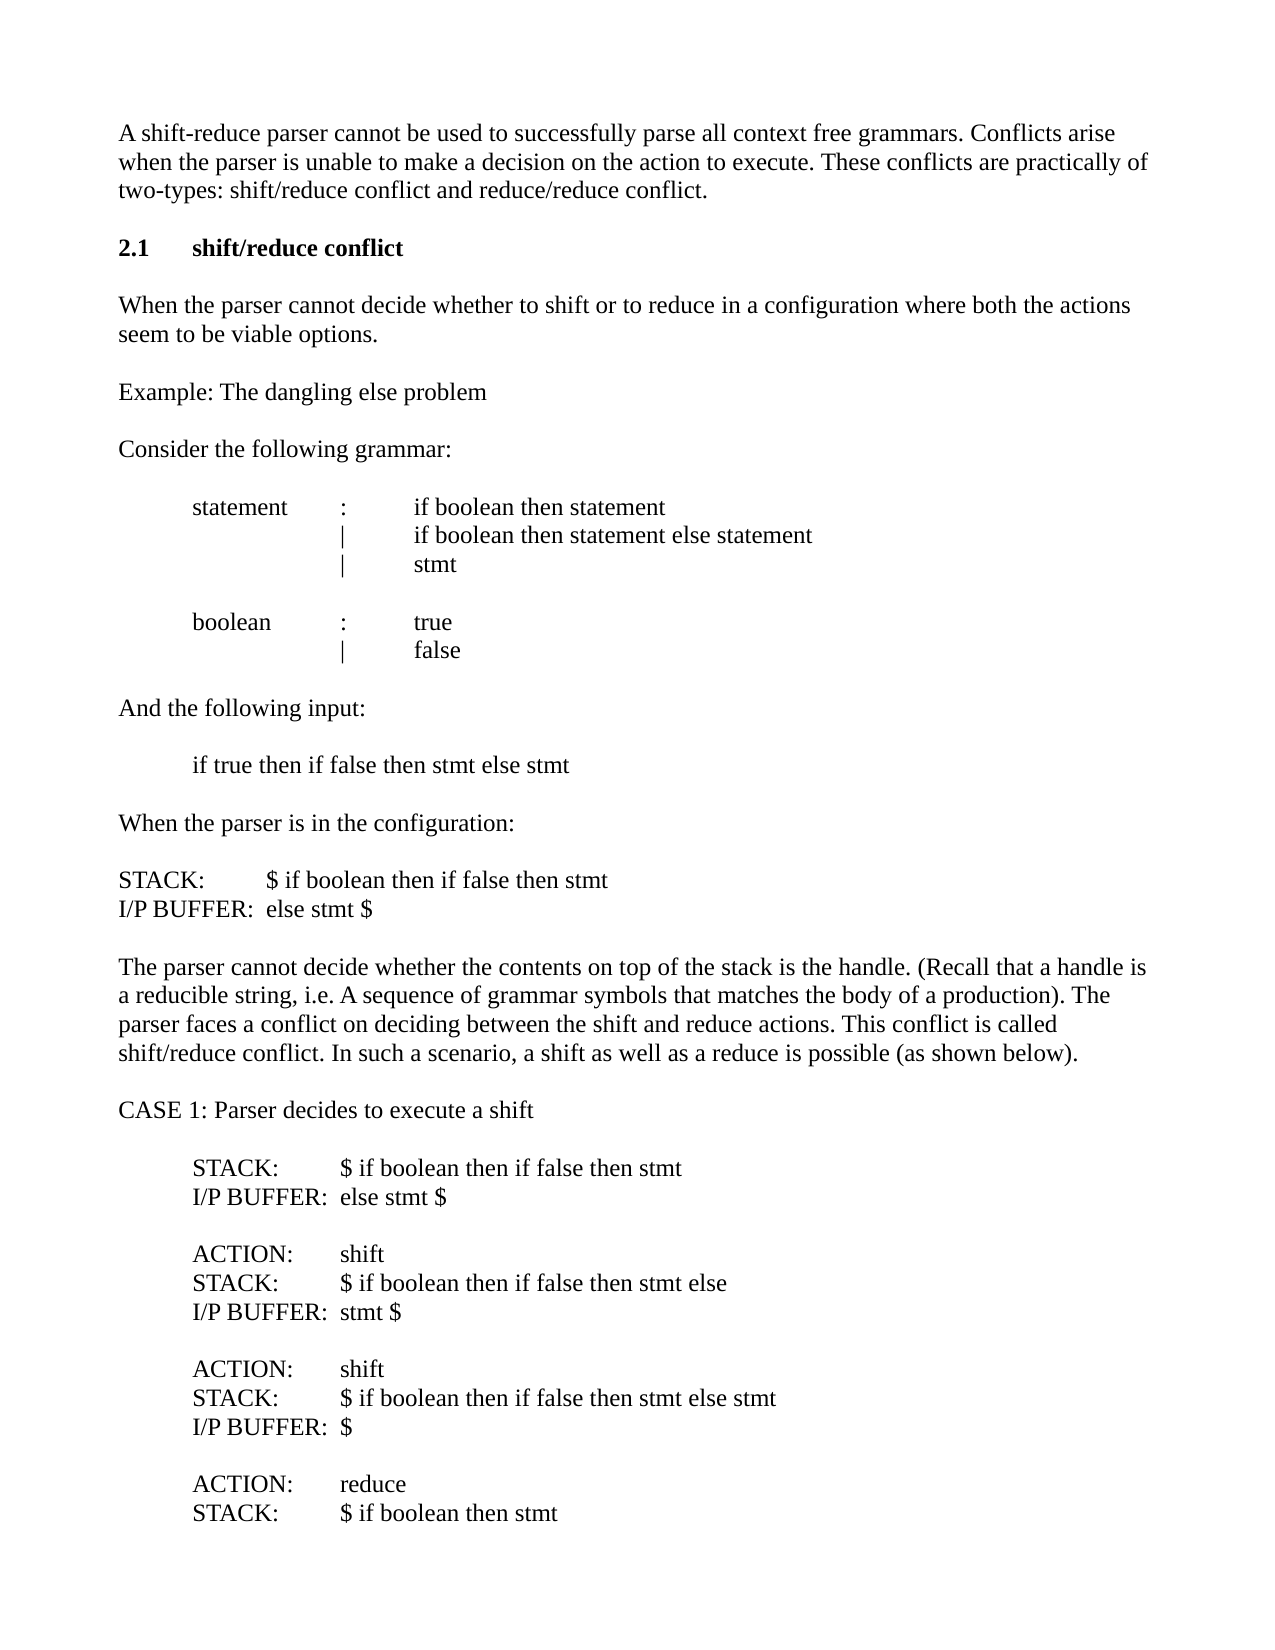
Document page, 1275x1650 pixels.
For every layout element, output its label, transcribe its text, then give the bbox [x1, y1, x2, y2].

text STACK: $ if boolean then if false then stmt else [118, 1268, 1157, 1297]
text STACK: $ if boolean then if false then stmt [118, 1153, 1157, 1182]
text Consider the following grammar: [118, 434, 1157, 463]
text | if boolean then statement else statement [118, 521, 1157, 549]
text | false [118, 636, 1157, 664]
text The parser cannot decide whether the contents on top of the stack is the handle. (Recall that a handle is a reducible string, i.e. A sequence of grammar symbols that matches the body of a production). The parser faces a conflict on deciding between the shift and reduce actions. This conflict is called shift/reduce conflict. In such a scenario, a shift as well as a reduce is possible (as shown below). [118, 952, 1157, 1067]
text STACK: $ if boolean then if false then stmt [118, 866, 1157, 894]
text I/P BUFFER: else stmt $ [118, 894, 1157, 923]
text statement : if boolean then statement [118, 492, 1157, 521]
text STACK: $ if boolean then stmt [118, 1498, 1157, 1527]
text ACTION: shift [118, 1239, 1157, 1268]
text boolean : true [118, 607, 1157, 636]
text When the parser is in the configuration: [118, 808, 1157, 837]
text I/P BUFFER: $ [118, 1412, 1157, 1441]
text And the following input: [118, 693, 1157, 722]
text 2.1 shift/reduce conflict [118, 233, 1157, 262]
text ACTION: shift [118, 1354, 1157, 1383]
text I/P BUFFER: stmt $ [118, 1297, 1157, 1326]
text CASE 1: Parser decides to execute a shift [118, 1096, 1157, 1124]
text STACK: $ if boolean then if false then stmt else stmt [118, 1383, 1157, 1412]
text When the parser cannot decide whether to shift or to reduce in a configuration where both the actions seem to be viable options. [118, 291, 1157, 348]
text if true then if false then stmt else stmt [118, 751, 1157, 779]
text I/P BUFFER: else stmt $ [118, 1182, 1157, 1211]
text ACTION: reduce [118, 1469, 1157, 1498]
text Example: The dangling else problem [118, 377, 1157, 406]
text A shift-reduce parser cannot be used to successfully parse all context free grammars. Conflicts arise when the parser is unable to make a decision on the action to execute. These conflicts are practically of two-types: shift/reduce conflict and reduce/reduce conflict. [118, 118, 1157, 204]
text | stmt [118, 549, 1157, 578]
